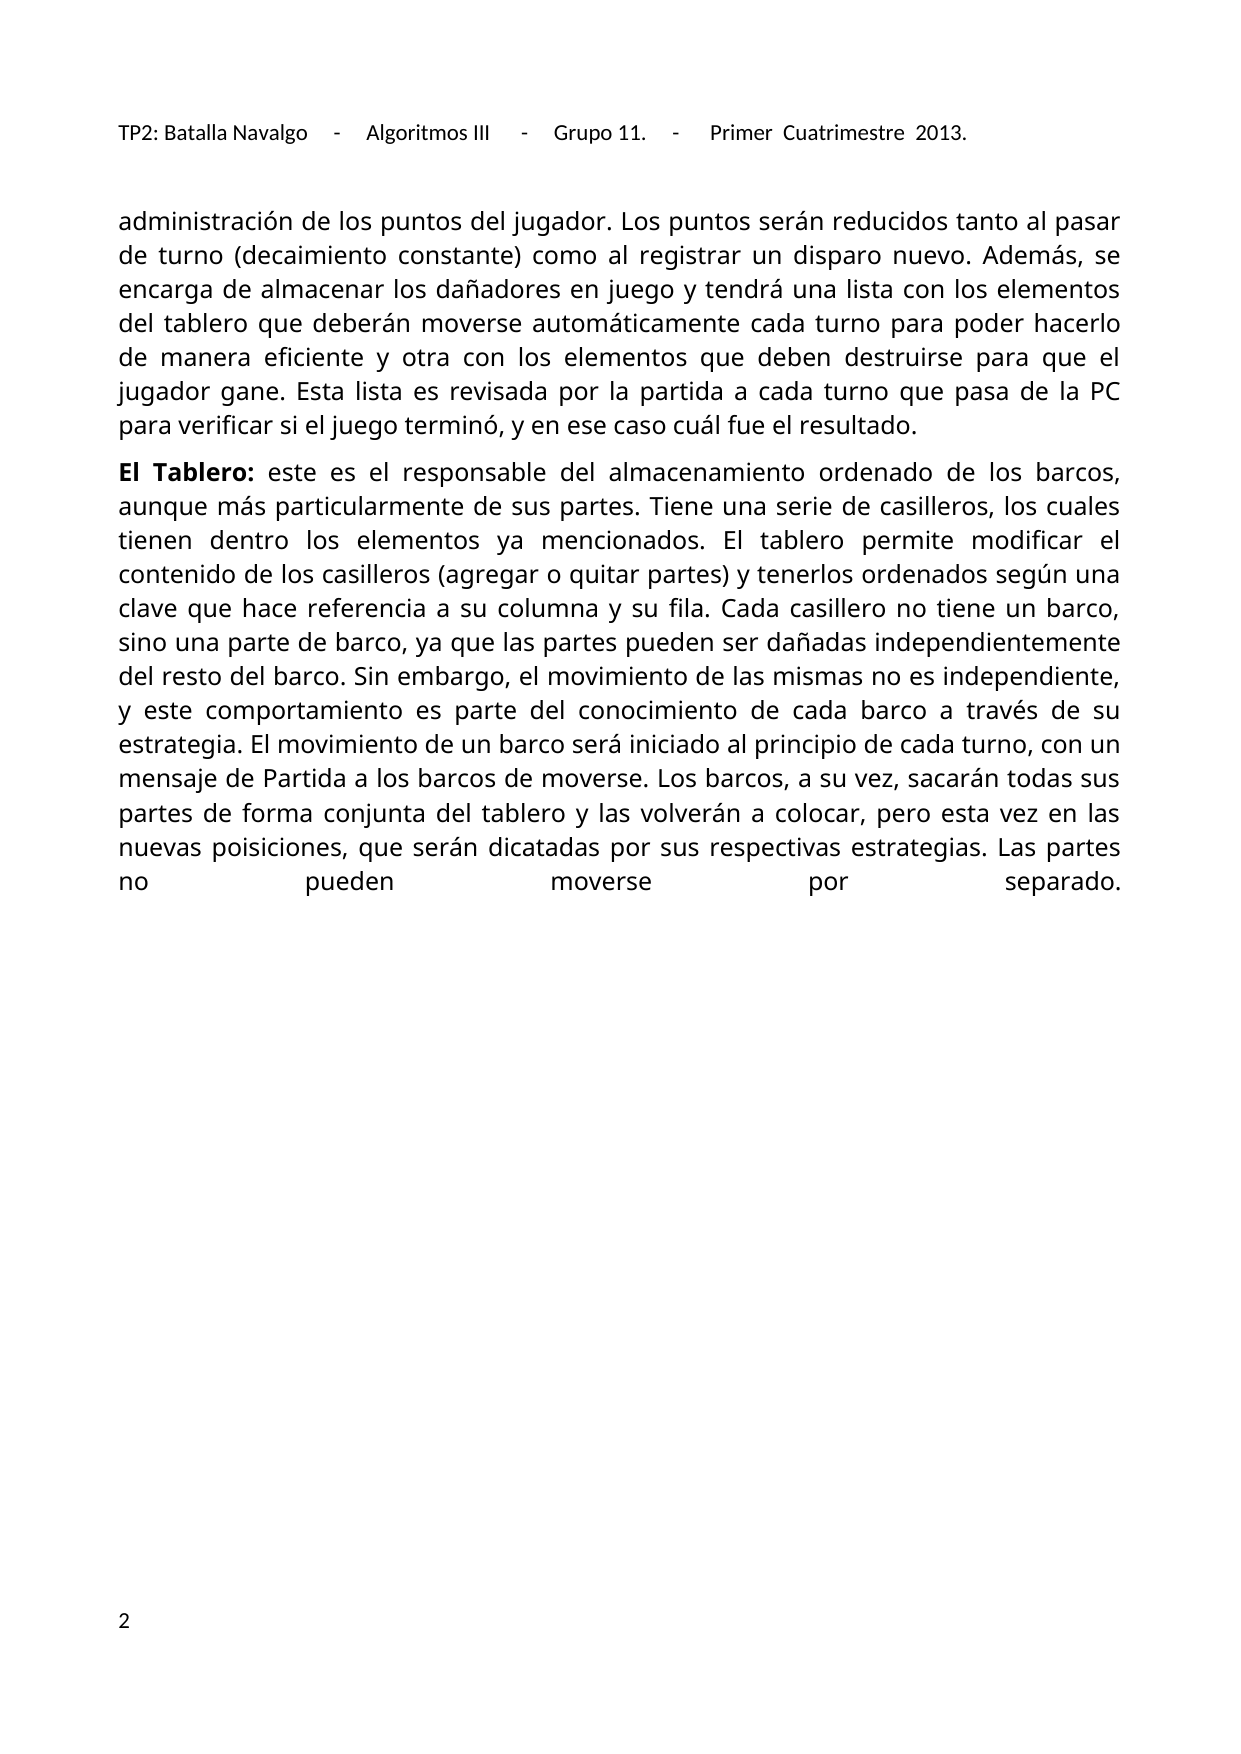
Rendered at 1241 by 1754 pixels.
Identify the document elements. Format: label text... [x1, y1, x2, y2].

text administración de los puntos del jugador. Los puntos serán reducidos tanto al pasar de turno (decaimiento constante) como al registrar un disparo nuevo. Además, se encarga de almacenar los dañadores en juego y tendrá una lista con los elementos del tablero que deberán moverse automáticamente cada turno para poder hacerlo de manera eficiente y otra con los elementos que deben destruirse para que el jugador gane. Esta lista es revisada por la partida a cada turno que pasa de la PC para verificar si el juego terminó, y en ese caso cuál fue el resultado. [118, 204, 1122, 442]
text El Tablero: este es el responsable del almacenamiento ordenado de los barcos, aunque más particularmente de sus partes. Tiene una serie de casilleros, los cuales tienen dentro los elementos ya mencionados. El tablero permite modificar el contenido de los casilleros (agregar o quitar partes) y tenerlos ordenados según una clave que hace referencia a su columna y su fila. Cada casillero no tiene un barco, sino una parte de barco, ya que las partes pueden ser dañadas independientemente del resto del barco. Sin embargo, el movimiento de las mismas no es independiente, y este comportamiento es parte del conocimiento de cada barco a través de su estrategia. El movimiento de un barco será iniciado al principio de cada turno, con un mensaje de Partida a los barcos de moverse. Los barcos, a su vez, sacarán todas sus partes de forma conjunta del tablero y las volverán a colocar, pero esta vez en las nuevas poisiciones, que serán dicatadas por sus respectivas estrategias. Las partes no pueden moverse por separado. [118, 454, 1122, 931]
